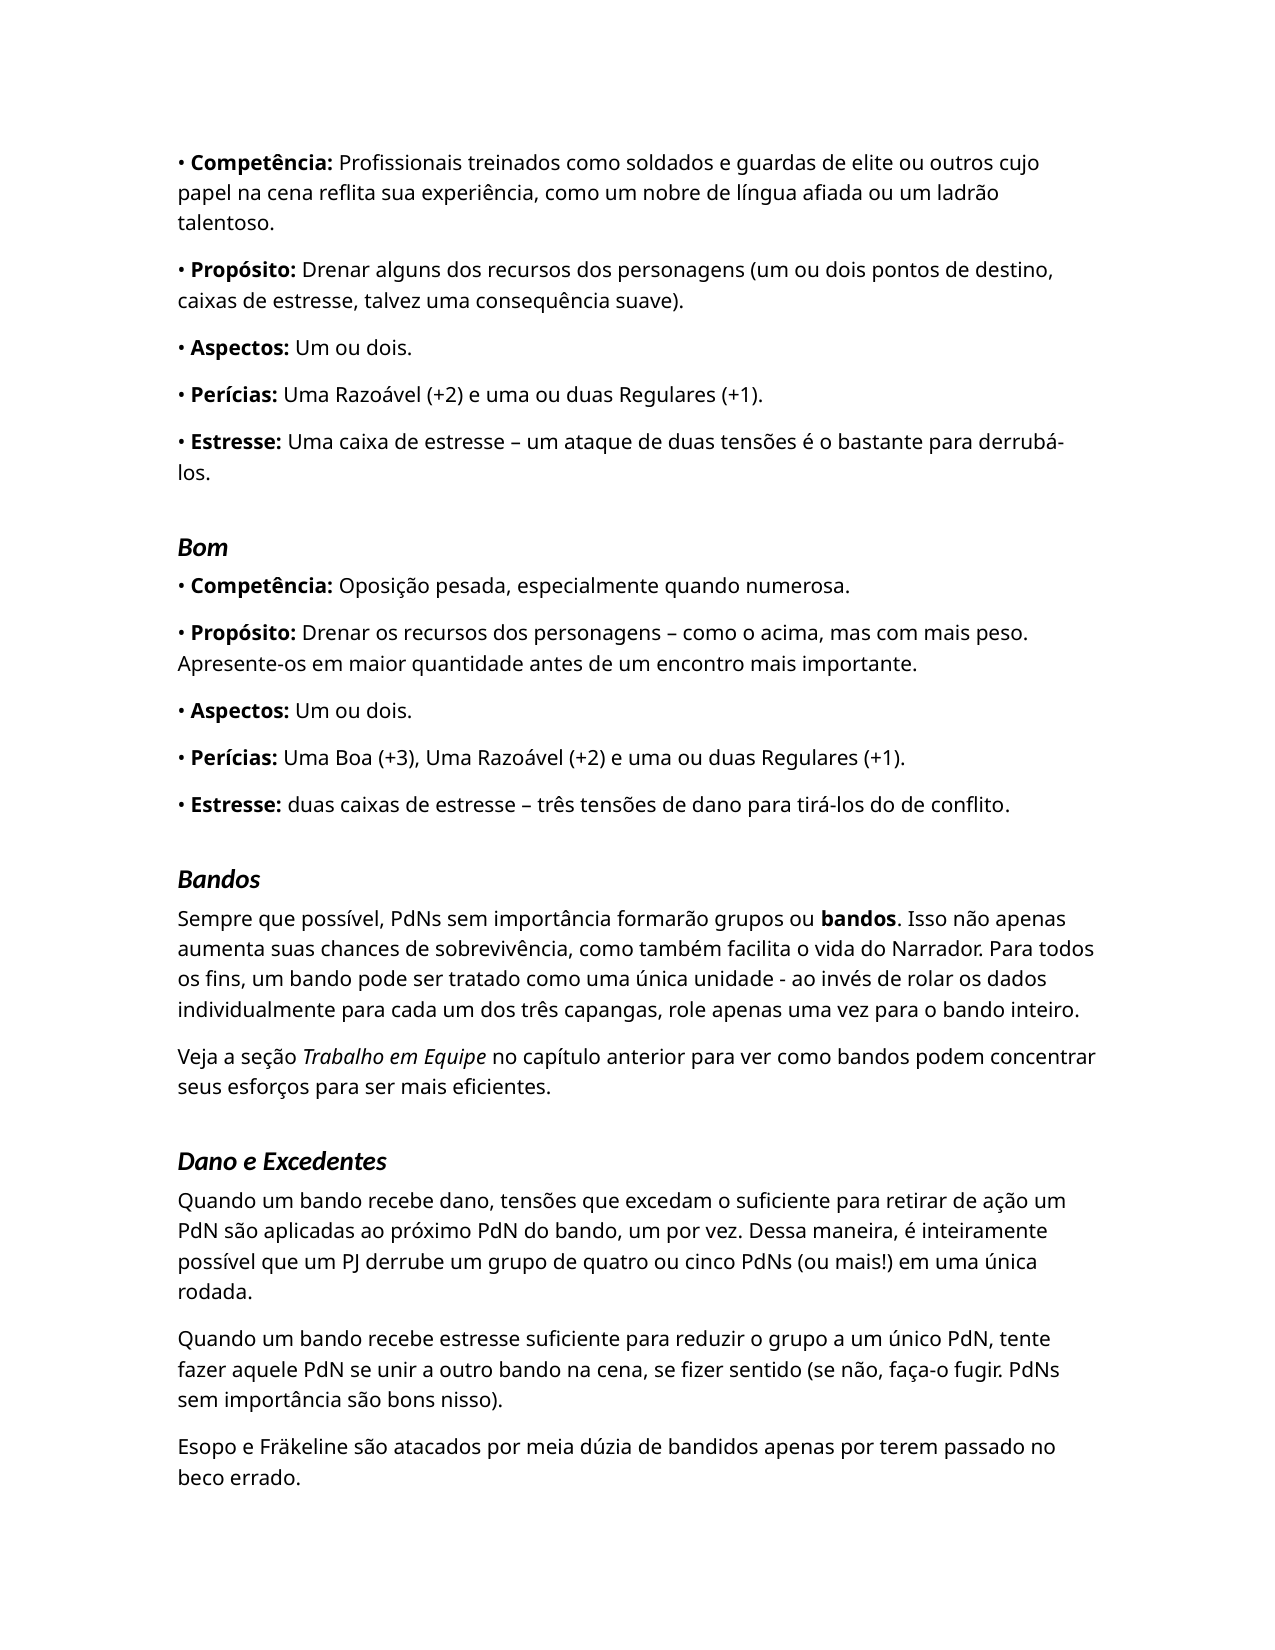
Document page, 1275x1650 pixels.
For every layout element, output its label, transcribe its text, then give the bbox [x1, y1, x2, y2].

text Esopo e Fräkeline são atacados por meia dúzia de bandidos apenas por terem passado no beco errado. [177, 1432, 1098, 1491]
text • Aspectos: Um ou dois. [177, 696, 1098, 724]
text Quando um bando recebe dano, tensões que excedam o suficiente para retirar de ação um PdN são aplicadas ao próximo PdN do bando, um por vez. Dessa maneira, é inteiramente possível que um PJ derrube um grupo de quatro ou cinco PdNs (ou mais!) em uma única rodada. [177, 1186, 1098, 1306]
text • Propósito: Drenar alguns dos recursos dos personagens (um ou dois pontos de destino, caixas de estresse, talvez uma consequência suave). [177, 256, 1098, 314]
subtitle Dano e Excedentes [177, 1144, 1098, 1177]
text • Aspectos: Um ou dois. [177, 333, 1098, 361]
text Veja a seção Trabalho em Equipe no capítulo anterior para ver como bandos podem concentrar seus esforços para ser mais eficientes. [177, 1042, 1098, 1101]
text • Propósito: Drenar os recursos dos personagens – como o acima, mas com mais peso. Apresente-os em maior quantidade antes de um encontro mais importante. [177, 618, 1098, 677]
text Sempre que possível, PdNs sem importância formarão grupos ou bandos. Isso não apenas aumenta suas chances de sobrevivência, como também facilita o vida do Narrador. Para todos os fins, um bando pode ser tratado como uma única unidade - ao invés de rolar os dados individualmente para cada um dos três capangas, role apenas uma vez para o bando inteiro. [177, 904, 1098, 1023]
text • Competência: Oposição pesada, especialmente quando numerosa. [177, 571, 1098, 600]
text Quando um bando recebe estresse suficiente para reduzir o grupo a um único PdN, tente fazer aquele PdN se unir a outro bando na cena, se fizer sentido (se não, faça-o fugir. PdNs sem importância são bons nisso). [177, 1324, 1098, 1414]
text • Estresse: duas caixas de estresse – três tensões de dano para tirá-los do de conﬂito. [177, 790, 1098, 818]
text • Estresse: Uma caixa de estresse – um ataque de duas tensões é o bastante para derrubá-los. [177, 427, 1098, 486]
text • Competência: Profissionais treinados como soldados e guardas de elite ou outros cujo papel na cena reﬂita sua experiência, como um nobre de língua afiada ou um ladrão talentoso. [177, 148, 1098, 237]
subtitle Bom [177, 530, 1098, 563]
text • Perícias: Uma Boa (+3), Uma Razoável (+2) e uma ou duas Regulares (+1). [177, 743, 1098, 771]
text • Perícias: Uma Razoável (+2) e uma ou duas Regulares (+1). [177, 380, 1098, 408]
subtitle Bandos [177, 862, 1098, 895]
